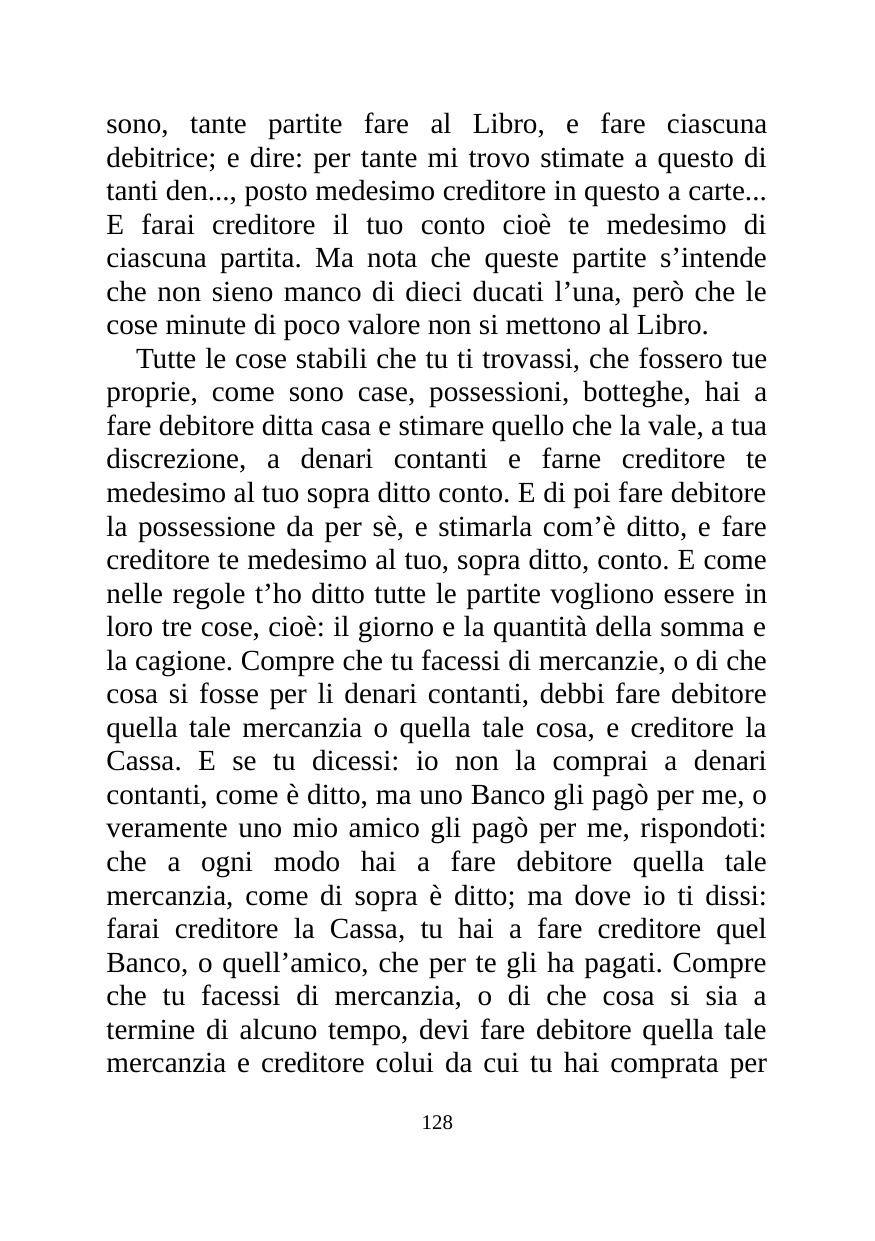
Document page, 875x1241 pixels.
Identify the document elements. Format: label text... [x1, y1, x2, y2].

text sono, tante partite fare al Libro, e fare ciascuna debitrice; e dire: per tante mi trovo stimate a questo di tanti den..., posto medesimo creditore in questo a carte... E farai creditore il tuo conto cioè te medesimo di ciascuna partita. Ma nota che queste partite s’intende che non sieno manco di dieci ducati l’una, però che le cose minute di poco valore non si mettono al Libro. [106, 106, 768, 341]
text Tutte le cose stabili che tu ti trovassi, che fossero tue proprie, come sono case, possessioni, botteghe, hai a fare debitore ditta casa e stimare quello che la vale, a tua discrezione, a denari contanti e farne creditore te medesimo al tuo sopra ditto conto. E di poi fare debitore la possessione da per sè, e stimarla com’è ditto, e fare creditore te medesimo al tuo, sopra ditto, conto. E come nelle regole t’ho ditto tutte le partite vogliono essere in loro tre cose, cioè: il giorno e la quantità della somma e la cagione. Compre che tu facessi di mercanzie, o di che cosa si fosse per li denari contanti, debbi fare debitore quella tale mercanzia o quella tale cosa, e creditore la Cassa. E se tu dicessi: io non la comprai a denari contanti, come è ditto, ma uno Banco gli pagò per me, o veramente uno mio amico gli pagò per me, rispondoti: che a ogni modo hai a fare debitore quella tale mercanzia, come di sopra è ditto; ma dove io ti dissi: farai creditore la Cassa, tu hai a fare creditore quel Banco, o quell’amico, che per te gli ha pagati. Compre che tu facessi di mercanzia, o di che cosa si sia a termine di alcuno tempo, devi fare debitore quella tale mercanzia e creditore colui da cui tu hai comprata per [106, 341, 768, 1079]
